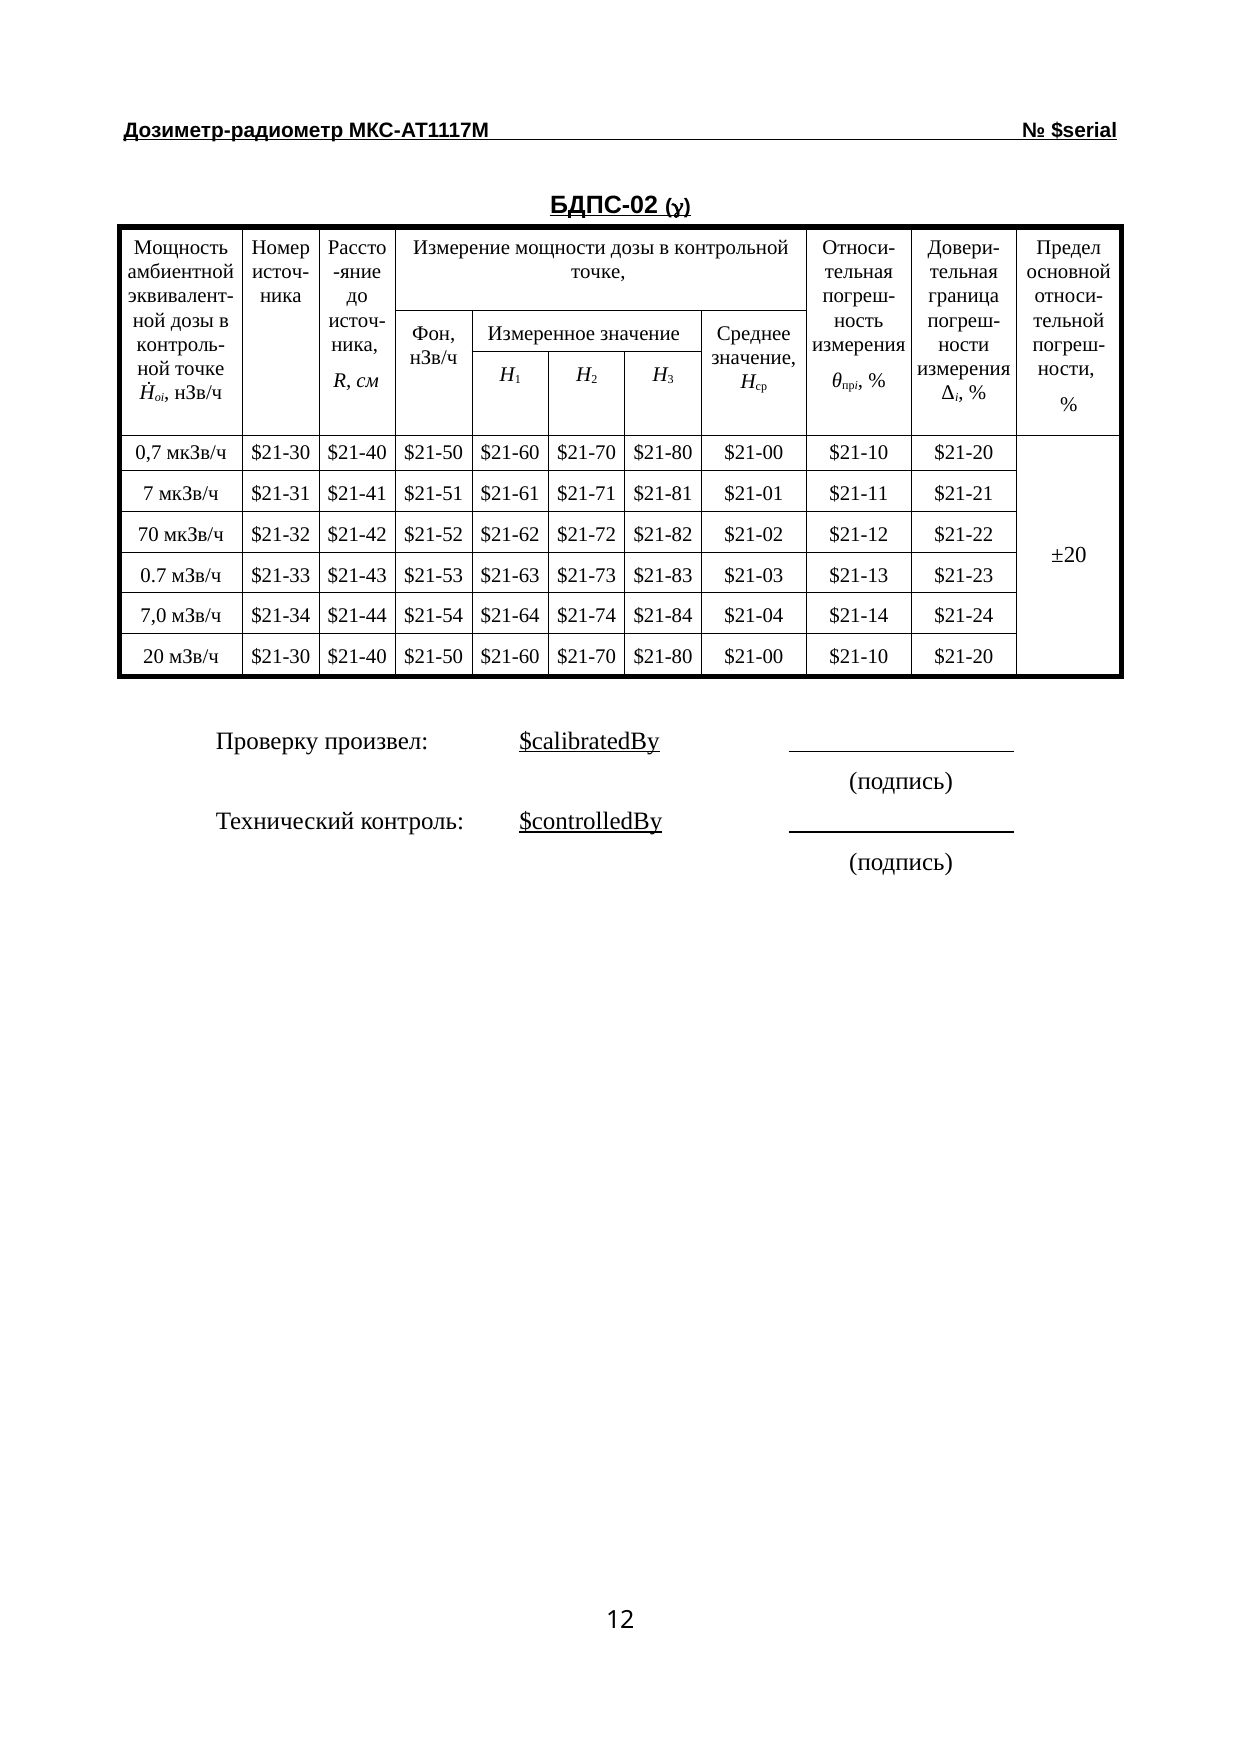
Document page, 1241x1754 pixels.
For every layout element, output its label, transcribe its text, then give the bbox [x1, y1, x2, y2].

table_cell $21-70 [549, 634, 624, 674]
table_cell $21-50 [396, 436, 472, 470]
table_cell $21-63 [473, 553, 548, 592]
table_cell $21-70 [549, 436, 624, 470]
table_cell Фон, нЗв/ч [396, 311, 472, 434]
table_header [771, 720, 1030, 760]
table_cell Среднее значение, Hср [702, 311, 806, 434]
table_cell Предел основной относи-тельной погреш-ности, % [1017, 230, 1119, 434]
table_cell 7 мкЗв/ч [122, 471, 242, 511]
table_cell $21-02 [702, 512, 806, 552]
table_cell [210, 841, 513, 881]
table_cell $21-72 [549, 512, 624, 552]
table_cell [514, 841, 771, 881]
table_header Проверку произвел: [210, 720, 513, 760]
table_cell 0.7 мЗв/ч [122, 553, 242, 592]
table_cell $21-00 [702, 436, 806, 470]
table_cell $21-60 [473, 634, 548, 674]
table_cell Измерение мощности дозы в контрольной точке, [396, 230, 806, 310]
table_cell $21-10 [807, 634, 911, 674]
table_cell $21-33 [243, 553, 319, 592]
table_cell $21-40 [320, 634, 395, 674]
table_cell $21-12 [807, 512, 911, 552]
table_cell [514, 760, 771, 801]
table_cell $21-43 [320, 553, 395, 592]
table_cell Номер источ-ника [243, 230, 319, 434]
table_cell $21-40 [320, 436, 395, 470]
table_cell $21-13 [807, 553, 911, 592]
table_cell $21-00 [702, 634, 806, 674]
table_cell $21-54 [396, 593, 472, 633]
table_cell $21-14 [807, 593, 911, 633]
table_cell $21-74 [549, 593, 624, 633]
table_cell $21-64 [473, 593, 548, 633]
table_cell Технический контроль: [210, 801, 513, 841]
table_cell (подпись) [771, 841, 1030, 881]
table_cell $21-30 [243, 436, 319, 470]
table_cell Довери-тельная граница погреш-ности измерения Δi, % [912, 230, 1016, 434]
table_cell $21-62 [473, 512, 548, 552]
table_cell $21-22 [912, 512, 1016, 552]
table_cell $21-01 [702, 471, 806, 511]
table_cell Относи-тельная погреш-ность измерения θпрi, % [807, 230, 911, 434]
table_cell $21-11 [807, 471, 911, 511]
table_cell $21-80 [625, 634, 701, 674]
table_cell $21-84 [625, 593, 701, 633]
table_cell $21-32 [243, 512, 319, 552]
table_cell $21-31 [243, 471, 319, 511]
table_header $calibratedBy [514, 720, 771, 760]
table_cell $controlledBy [514, 801, 771, 841]
table_cell $21-24 [912, 593, 1016, 633]
table_cell $21-71 [549, 471, 624, 511]
table_cell $21-73 [549, 553, 624, 592]
table_cell $21-51 [396, 471, 472, 511]
table_cell [210, 760, 513, 801]
table_cell $21-52 [396, 512, 472, 552]
table_cell Мощность амбиентной эквивалент-ной дозы в контроль-ной точке Ḣoi, нЗв/ч [122, 230, 242, 434]
table_cell $21-20 [912, 634, 1016, 674]
table_cell $21-03 [702, 553, 806, 592]
table_cell Измеренное значение [473, 311, 701, 351]
table_cell ±20 [1017, 436, 1119, 674]
table_cell (подпись) [771, 760, 1030, 801]
table_cell 7,0 мЗв/ч [122, 593, 242, 633]
table_cell $21-42 [320, 512, 395, 552]
table_cell $21-44 [320, 593, 395, 633]
table_cell $21-83 [625, 553, 701, 592]
table_cell 70 мкЗв/ч [122, 512, 242, 552]
table_cell H1 [473, 352, 548, 434]
table_cell $21-30 [243, 634, 319, 674]
table_cell H2 [549, 352, 624, 434]
table_cell $21-34 [243, 593, 319, 633]
table_cell $21-04 [702, 593, 806, 633]
table_cell $21-41 [320, 471, 395, 511]
table_cell $21-60 [473, 436, 548, 470]
table_cell $21-80 [625, 436, 701, 470]
table_cell Рассто-яние до источ-ника, R, см [320, 230, 395, 434]
table_cell [771, 801, 1030, 841]
table_cell $21-10 [807, 436, 911, 470]
table_cell $21-50 [396, 634, 472, 674]
table_header БДПС-02 () [119, 179, 1121, 224]
table_cell 0,7 мкЗв/ч [122, 436, 242, 470]
table_cell $21-21 [912, 471, 1016, 511]
table_cell H3 [625, 352, 701, 434]
table_cell $21-23 [912, 553, 1016, 592]
table_cell $21-53 [396, 553, 472, 592]
table_cell $21-82 [625, 512, 701, 552]
table_cell 20 мЗв/ч [122, 634, 242, 674]
table_cell $21-81 [625, 471, 701, 511]
table_cell $21-61 [473, 471, 548, 511]
table_cell $21-20 [912, 436, 1016, 470]
